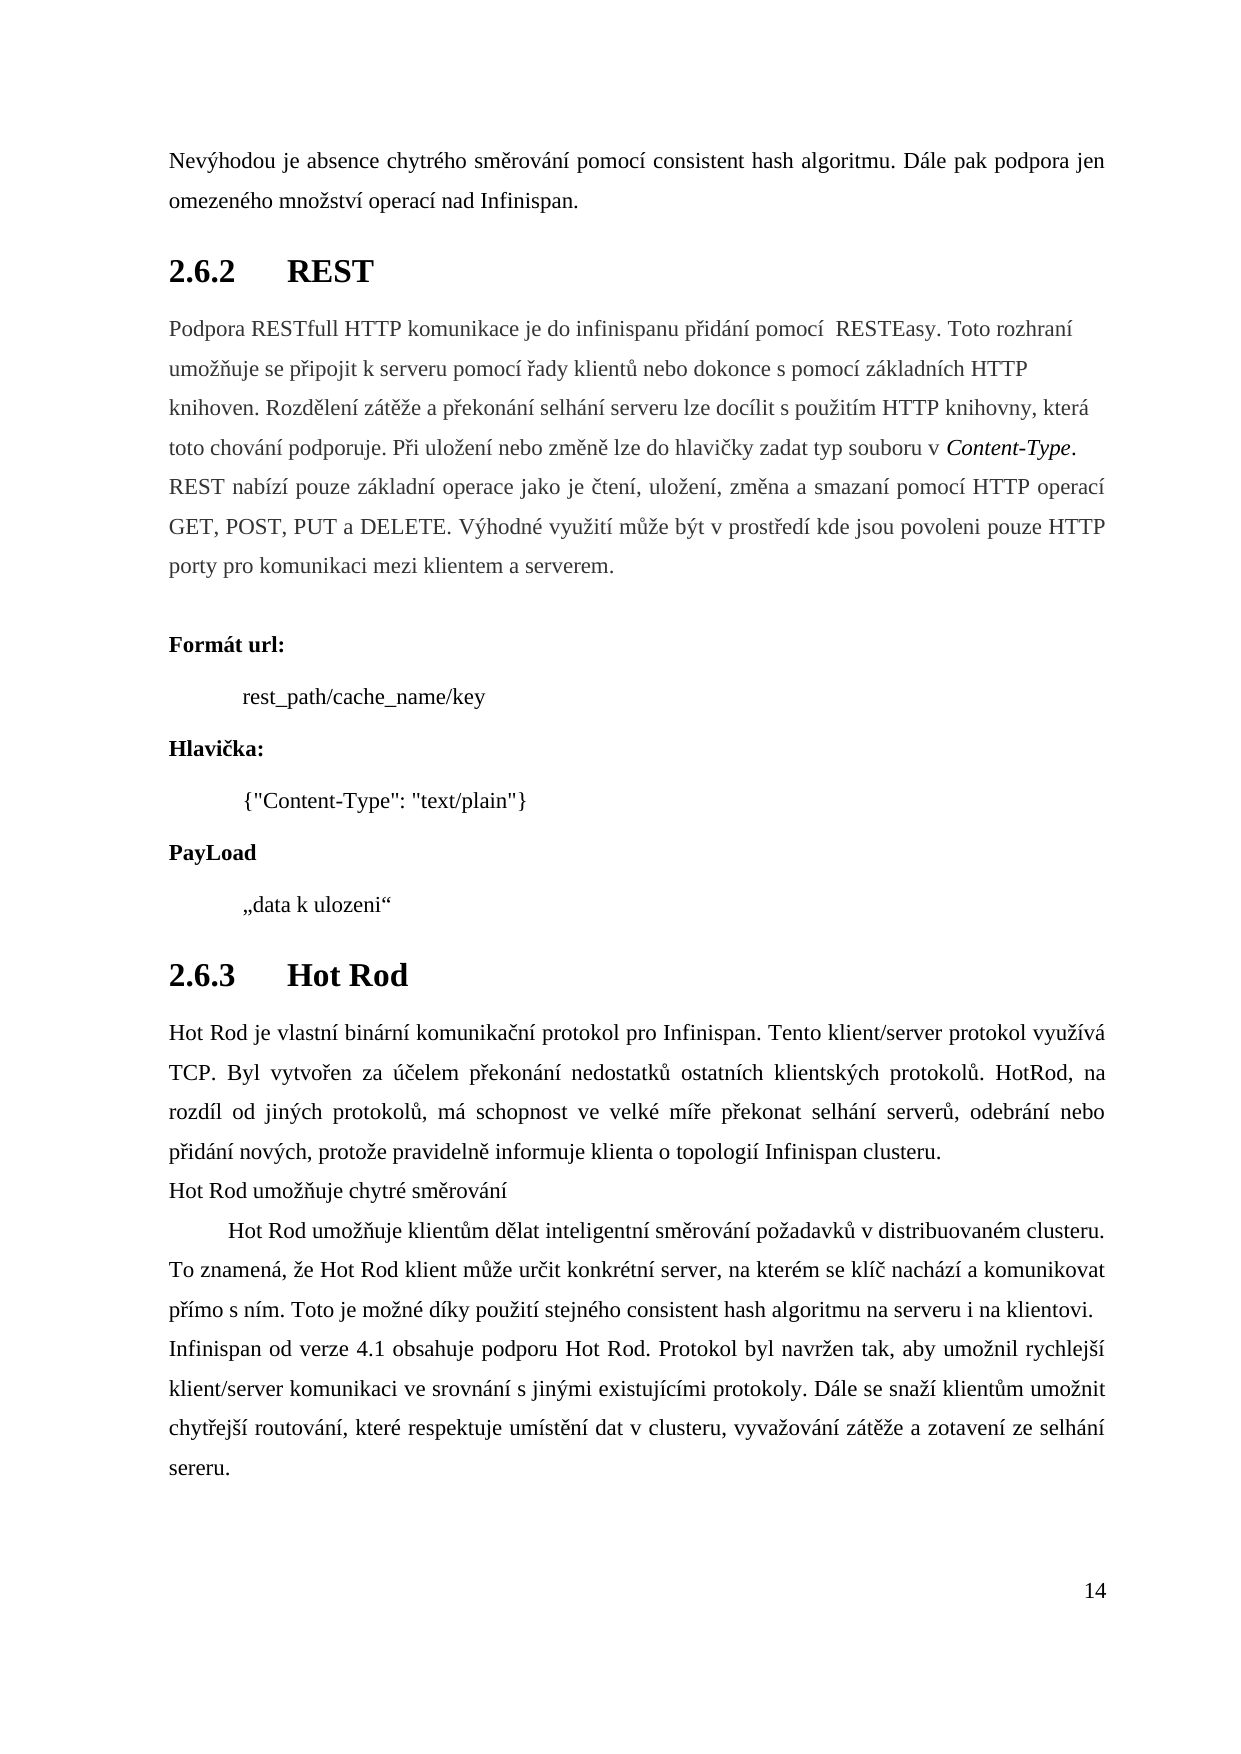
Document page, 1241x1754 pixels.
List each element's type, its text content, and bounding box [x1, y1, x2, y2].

text Nevýhodou je absence chytrého směrování pomocí consistent hash algoritmu. Dále pak podpora jen omezeného množství operací nad Infinispan. [169, 148, 1106, 213]
text Podpora RESTfull HTTP komunikace je do infinispanu přidání pomocí RESTEasy. Toto rozhraní umožňuje se připojit k serveru pomocí řady klientů nebo dokonce s pomocí základních HTTP knihoven. Rozdělení zátěže a překonání selhání serveru lze docílit s použitím HTTP knihovny, která toto chování podporuje. Při uložení nebo změně lze do hlavičky zadat typ souboru v Content-Type. [169, 315, 1106, 460]
text Infinispan od verze 4.1 obsahuje podporu Hot Rod. Protokol byl navržen tak, aby umožnil rychlejší klient/server komunikaci ve srovnání s jinými existujícími protokoly. Dále se snaží klientům umožnit chytřejší routování, které respektuje umístění dat v clusteru, vyvažování zátěže a zotavení ze selhání sereru. [169, 1335, 1106, 1480]
text „data k ulozeni“ [169, 891, 1106, 917]
text Hot Rod umožňuje chytré směrování [169, 1177, 1106, 1203]
text rest_path/cache_name/key [169, 683, 1106, 709]
subtitle Hot Rod [169, 956, 1106, 994]
subtitle REST [169, 252, 1106, 290]
text Hot Rod je vlastní binární komunikační protokol pro Infinispan. Tento klient/server protokol využívá TCP. Byl vytvořen za účelem překonání nedostatků ostatních klientských protokolů. HotRod, na rozdíl od jiných protokolů, má schopnost ve velké míře překonat selhání serverů, odebrání nebo přidání nových, protože pravidelně informuje klienta o topologií Infinispan clusteru. [169, 1019, 1106, 1164]
text REST nabízí pouze základní operace jako je čtení, uložení, změna a smazaní pomocí HTTP operací GET, POST, PUT a DELETE. Výhodné využití může být v prostředí kde jsou povoleni pouze HTTP porty pro komunikaci mezi klientem a serverem. [169, 473, 1106, 578]
text {"Content-Type": "text/plain"} [169, 787, 1106, 813]
text Formát url: [169, 631, 1106, 657]
text PayLoad [169, 839, 1106, 865]
text Hlavička: [169, 735, 1106, 761]
text Hot Rod umožňuje klientům dělat inteligentní směrování požadavků v distribuovaném clusteru. To znamená, že Hot Rod klient může určit konkrétní server, na kterém se klíč nachází a komunikovat přímo s ním. Toto je možné díky použití stejného consistent hash algoritmu na serveru i na klientovi. [169, 1217, 1106, 1322]
